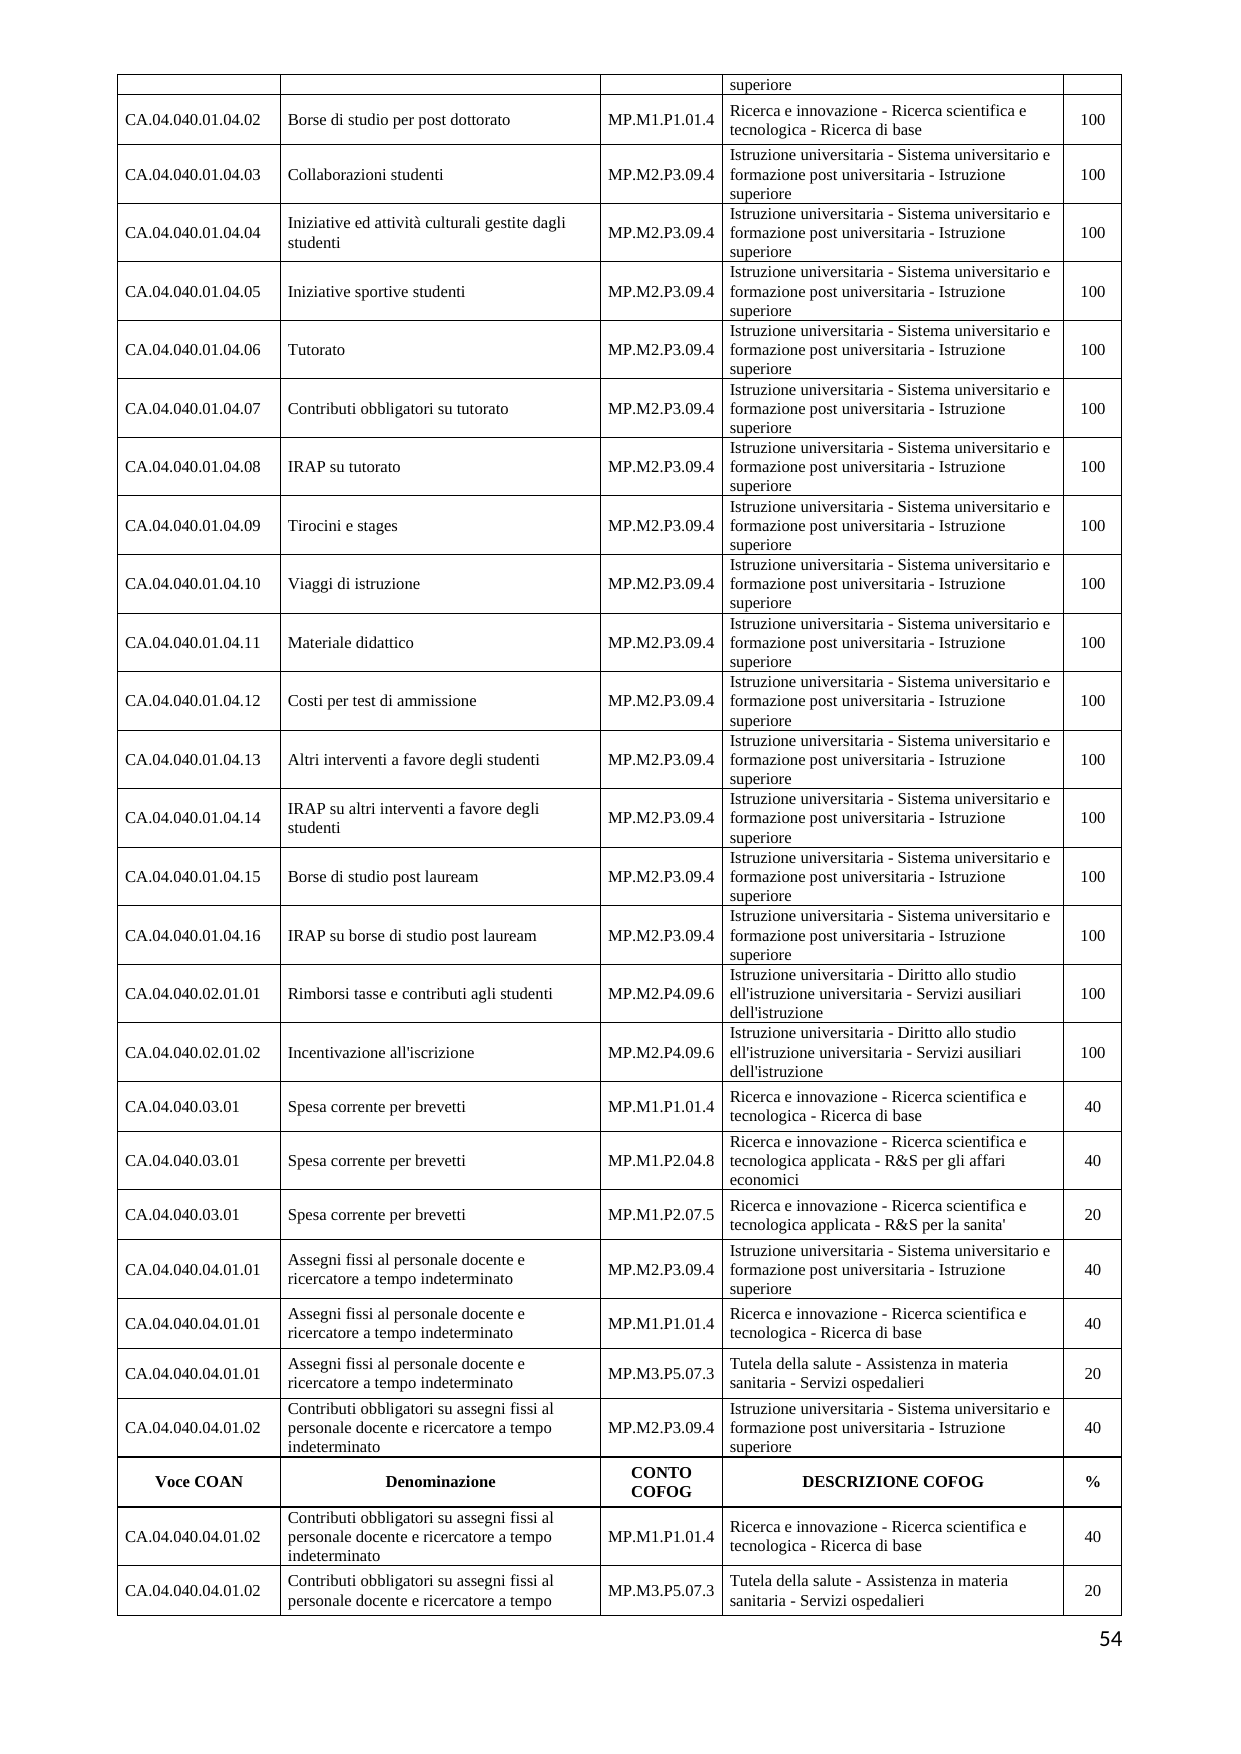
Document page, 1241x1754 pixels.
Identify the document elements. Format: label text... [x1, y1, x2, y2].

table_cell Contributi obbligatori su assegni fissi al personale docente e ricercatore a tempo indeterminato [281, 1399, 600, 1456]
table_cell Istruzione universitaria - Sistema universitario e formazione post universitaria - Istruzione superiore [723, 1240, 1063, 1298]
table_cell Borse di studio per post dottorato [281, 95, 600, 144]
table_cell 40 [1064, 1132, 1121, 1189]
table_cell Collaborazioni studenti [281, 145, 600, 203]
table_cell Rimborsi tasse e contributi agli studenti [281, 965, 600, 1022]
table_cell MP.M2.P3.09.4 [601, 262, 722, 320]
table_cell Istruzione universitaria - Sistema universitario e formazione post universitaria - Istruzione superiore [723, 731, 1063, 788]
table_cell Istruzione universitaria - Diritto allo studio ell'istruzione universitaria - Servizi ausiliari dell'istruzione [723, 965, 1063, 1022]
table_cell Istruzione universitaria - Sistema universitario e formazione post universitaria - Istruzione superiore [723, 379, 1063, 437]
table_cell [118, 75, 280, 94]
table_cell CA.04.040.01.04.11 [118, 614, 280, 671]
table_cell MP.M2.P3.09.4 [601, 204, 722, 261]
table_cell Ricerca e innovazione - Ricerca scientifica e tecnologica - Ricerca di base [723, 1082, 1063, 1131]
table_cell 100 [1064, 731, 1121, 788]
table_cell Materiale didattico [281, 614, 600, 671]
table_cell CA.04.040.02.01.02 [118, 1023, 280, 1081]
table_cell Ricerca e innovazione - Ricerca scientifica e tecnologica - Ricerca di base [723, 95, 1063, 144]
table_cell Contributi obbligatori su assegni fissi al personale docente e ricercatore a tempo indeterminato [281, 1508, 600, 1565]
table_cell Tutela della salute - Assistenza in materia sanitaria - Servizi ospedalieri [723, 1566, 1063, 1615]
table_cell 100 [1064, 379, 1121, 437]
table_cell CA.04.040.01.04.16 [118, 906, 280, 964]
table_cell MP.M1.P1.01.4 [601, 1082, 722, 1131]
table_cell Istruzione universitaria - Sistema universitario e formazione post universitaria - Istruzione superiore [723, 204, 1063, 261]
table_cell MP.M2.P3.09.4 [601, 614, 722, 671]
table_cell 40 [1064, 1082, 1121, 1131]
table_cell 100 [1064, 789, 1121, 847]
table_cell 100 [1064, 848, 1121, 905]
table_cell CA.04.040.04.01.02 [118, 1399, 280, 1456]
table_cell CA.04.040.01.04.14 [118, 789, 280, 847]
table_cell CA.04.040.01.04.06 [118, 321, 280, 378]
table_cell CA.04.040.01.04.15 [118, 848, 280, 905]
table_cell CA.04.040.04.01.02 [118, 1566, 280, 1615]
table_cell Spesa corrente per brevetti [281, 1190, 600, 1239]
table_cell CA.04.040.03.01 [118, 1132, 280, 1189]
table_cell Istruzione universitaria - Sistema universitario e formazione post universitaria - Istruzione superiore [723, 614, 1063, 671]
table_cell MP.M2.P3.09.4 [601, 789, 722, 847]
table_cell MP.M2.P3.09.4 [601, 145, 722, 203]
table_cell MP.M2.P3.09.4 [601, 1240, 722, 1298]
table_cell IRAP su borse di studio post lauream [281, 906, 600, 964]
table_cell 20 [1064, 1566, 1121, 1615]
table_cell 100 [1064, 262, 1121, 320]
table_cell Incentivazione all'iscrizione [281, 1023, 600, 1081]
table_cell Istruzione universitaria - Sistema universitario e formazione post universitaria - Istruzione superiore [723, 496, 1063, 554]
table_cell Borse di studio post lauream [281, 848, 600, 905]
table_cell 40 [1064, 1240, 1121, 1298]
table_cell IRAP su altri interventi a favore degli studenti [281, 789, 600, 847]
table_cell CA.04.040.01.04.12 [118, 672, 280, 729]
table_cell 100 [1064, 965, 1121, 1022]
table_cell MP.M3.P5.07.3 [601, 1566, 722, 1615]
table_cell 40 [1064, 1508, 1121, 1565]
table_cell Assegni fissi al personale docente e ricercatore a tempo indeterminato [281, 1240, 600, 1298]
table_cell CA.04.040.01.04.02 [118, 95, 280, 144]
table_cell 100 [1064, 496, 1121, 554]
table_cell 40 [1064, 1399, 1121, 1456]
table_cell MP.M2.P3.09.4 [601, 321, 722, 378]
table_cell MP.M2.P3.09.4 [601, 848, 722, 905]
table_cell 100 [1064, 145, 1121, 203]
table_cell Tutorato [281, 321, 600, 378]
table_cell MP.M1.P1.01.4 [601, 95, 722, 144]
table_cell CA.04.040.04.01.02 [118, 1508, 280, 1565]
table_cell MP.M2.P3.09.4 [601, 555, 722, 612]
table_cell CA.04.040.04.01.01 [118, 1240, 280, 1298]
table_cell DESCRIZIONE COFOG [723, 1458, 1063, 1506]
table_cell MP.M2.P3.09.4 [601, 906, 722, 964]
table_cell Tutela della salute - Assistenza in materia sanitaria - Servizi ospedalieri [723, 1349, 1063, 1398]
table_cell 100 [1064, 438, 1121, 495]
table_cell Istruzione universitaria - Sistema universitario e formazione post universitaria - Istruzione superiore [723, 262, 1063, 320]
table_cell Istruzione universitaria - Sistema universitario e formazione post universitaria - Istruzione superiore [723, 1399, 1063, 1456]
table_cell MP.M2.P3.09.4 [601, 1399, 722, 1456]
table_cell Istruzione universitaria - Sistema universitario e formazione post universitaria - Istruzione superiore [723, 321, 1063, 378]
table_cell CA.04.040.01.04.10 [118, 555, 280, 612]
table_cell CA.04.040.01.04.09 [118, 496, 280, 554]
table_cell Istruzione universitaria - Sistema universitario e formazione post universitaria - Istruzione superiore [723, 848, 1063, 905]
table_cell CA.04.040.03.01 [118, 1190, 280, 1239]
table_cell MP.M1.P1.01.4 [601, 1508, 722, 1565]
table_cell superiore [723, 75, 1063, 94]
table_cell CONTO COFOG [601, 1458, 722, 1506]
table_cell Denominazione [281, 1458, 600, 1506]
table_cell Assegni fissi al personale docente e ricercatore a tempo indeterminato [281, 1349, 600, 1398]
table_cell MP.M2.P3.09.4 [601, 438, 722, 495]
table_cell 100 [1064, 906, 1121, 964]
table_cell MP.M2.P3.09.4 [601, 672, 722, 729]
table_cell CA.04.040.01.04.04 [118, 204, 280, 261]
table_cell MP.M2.P3.09.4 [601, 731, 722, 788]
table_cell Altri interventi a favore degli studenti [281, 731, 600, 788]
table_cell CA.04.040.01.04.13 [118, 731, 280, 788]
table_cell CA.04.040.04.01.01 [118, 1349, 280, 1398]
table_cell CA.04.040.01.04.03 [118, 145, 280, 203]
table_cell IRAP su tutorato [281, 438, 600, 495]
table_cell Iniziative ed attività culturali gestite dagli studenti [281, 204, 600, 261]
table_cell 100 [1064, 321, 1121, 378]
table_cell Istruzione universitaria - Sistema universitario e formazione post universitaria - Istruzione superiore [723, 145, 1063, 203]
table_cell Ricerca e innovazione - Ricerca scientifica e tecnologica - Ricerca di base [723, 1508, 1063, 1565]
table_cell 100 [1064, 614, 1121, 671]
table_cell 40 [1064, 1299, 1121, 1348]
table_cell Spesa corrente per brevetti [281, 1132, 600, 1189]
table_cell MP.M2.P3.09.4 [601, 496, 722, 554]
table_cell Istruzione universitaria - Sistema universitario e formazione post universitaria - Istruzione superiore [723, 672, 1063, 729]
table_cell CA.04.040.01.04.08 [118, 438, 280, 495]
table_cell 100 [1064, 95, 1121, 144]
table_cell MP.M1.P2.04.8 [601, 1132, 722, 1189]
table_cell Ricerca e innovazione - Ricerca scientifica e tecnologica applicata - R&S per la sanita' [723, 1190, 1063, 1239]
table_cell Istruzione universitaria - Sistema universitario e formazione post universitaria - Istruzione superiore [723, 906, 1063, 964]
table_cell MP.M1.P2.07.5 [601, 1190, 722, 1239]
table_cell CA.04.040.04.01.01 [118, 1299, 280, 1348]
table_cell [281, 75, 600, 94]
table_cell Contributi obbligatori su tutorato [281, 379, 600, 437]
table_cell 100 [1064, 672, 1121, 729]
table_cell 100 [1064, 1023, 1121, 1081]
table_cell Spesa corrente per brevetti [281, 1082, 600, 1131]
table_cell Tirocini e stages [281, 496, 600, 554]
table_cell Contributi obbligatori su assegni fissi al personale docente e ricercatore a tempo [281, 1566, 600, 1615]
table_cell Istruzione universitaria - Diritto allo studio ell'istruzione universitaria - Servizi ausiliari dell'istruzione [723, 1023, 1063, 1081]
table_cell CA.04.040.01.04.07 [118, 379, 280, 437]
table_cell Ricerca e innovazione - Ricerca scientifica e tecnologica - Ricerca di base [723, 1299, 1063, 1348]
table_cell MP.M2.P3.09.4 [601, 379, 722, 437]
table_cell Istruzione universitaria - Sistema universitario e formazione post universitaria - Istruzione superiore [723, 789, 1063, 847]
table_cell 100 [1064, 204, 1121, 261]
table_cell Assegni fissi al personale docente e ricercatore a tempo indeterminato [281, 1299, 600, 1348]
table_cell CA.04.040.01.04.05 [118, 262, 280, 320]
table_cell Iniziative sportive studenti [281, 262, 600, 320]
table_cell Ricerca e innovazione - Ricerca scientifica e tecnologica applicata - R&S per gli affari economici [723, 1132, 1063, 1189]
table_cell MP.M1.P1.01.4 [601, 1299, 722, 1348]
table_cell MP.M2.P4.09.6 [601, 965, 722, 1022]
table_cell Istruzione universitaria - Sistema universitario e formazione post universitaria - Istruzione superiore [723, 438, 1063, 495]
table_cell 100 [1064, 555, 1121, 612]
table_cell Istruzione universitaria - Sistema universitario e formazione post universitaria - Istruzione superiore [723, 555, 1063, 612]
table_cell % [1064, 1458, 1121, 1506]
table_cell [1064, 75, 1121, 94]
table_cell 20 [1064, 1349, 1121, 1398]
table_cell Costi per test di ammissione [281, 672, 600, 729]
table_cell [601, 75, 722, 94]
table_cell MP.M2.P4.09.6 [601, 1023, 722, 1081]
table_cell 20 [1064, 1190, 1121, 1239]
table_cell Viaggi di istruzione [281, 555, 600, 612]
table_cell CA.04.040.03.01 [118, 1082, 280, 1131]
table_cell MP.M3.P5.07.3 [601, 1349, 722, 1398]
table_cell CA.04.040.02.01.01 [118, 965, 280, 1022]
table_cell Voce COAN [118, 1458, 280, 1506]
